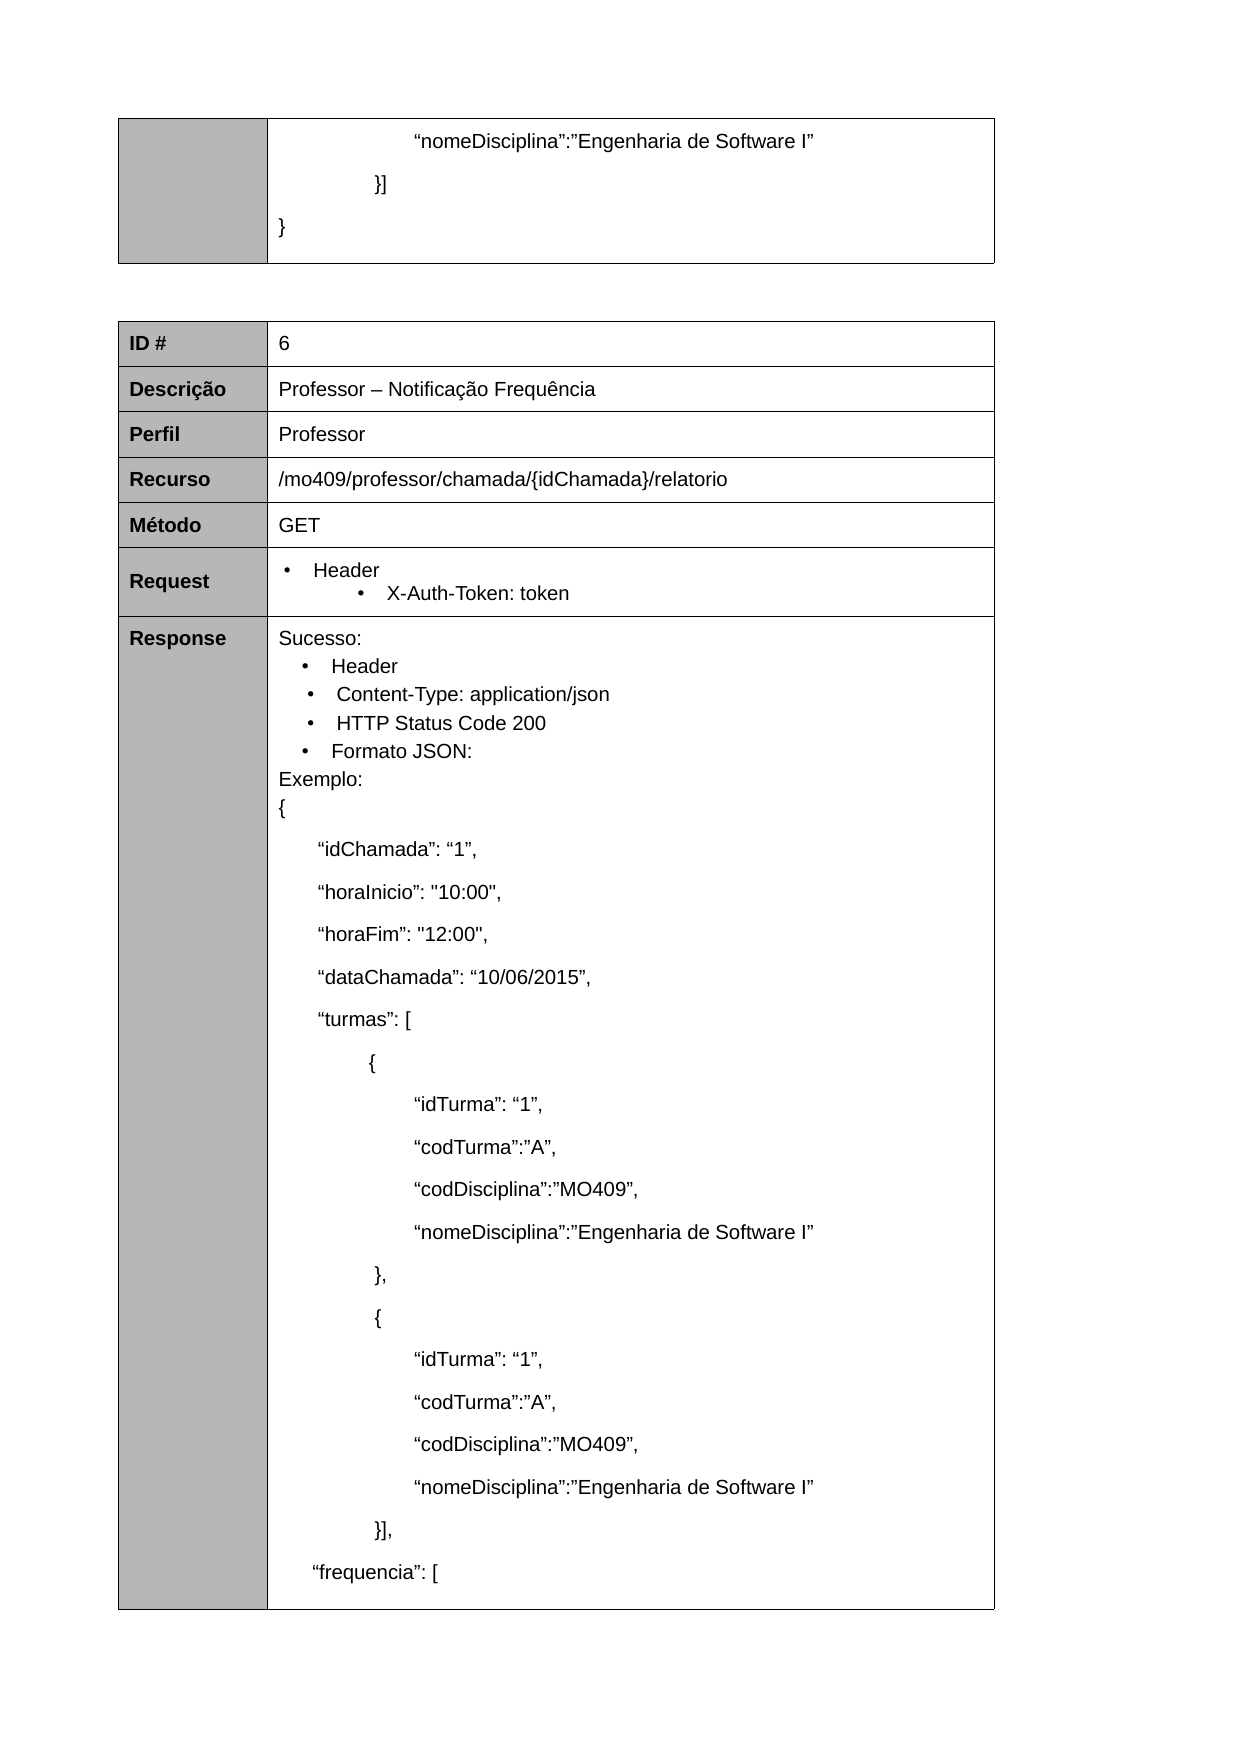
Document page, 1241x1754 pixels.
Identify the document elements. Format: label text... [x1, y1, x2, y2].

table_cell GET [268, 503, 994, 547]
table_cell Professor [268, 412, 994, 457]
table_cell Professor – Notificação Frequência [268, 367, 994, 411]
table_header ID # [119, 322, 267, 366]
table_cell /mo409/professor/chamada/{idChamada}/relatorio [268, 458, 994, 502]
table_cell [119, 119, 267, 263]
table_cell Método [119, 503, 267, 547]
table_cell Header X-Auth-Token: token [268, 548, 994, 616]
table_cell Perfil [119, 412, 267, 457]
table_cell Descrição [119, 367, 267, 411]
table_header 6 [268, 322, 994, 366]
table_cell Request [119, 548, 267, 616]
table_cell Response [119, 617, 267, 1609]
table_cell Sucesso: Header Content-Type: application/json HTTP Status Code 200 Formato JSON: Exemplo: { “idChamada”: “1”, “horaInicio”: "10:00", “horaFim”: "12:00", “dataChamada”: “10/06/2015”, “turmas”: [ { “idTurma”: “1”, “codTurma”:”A”, “codDisciplina”:”MO409”, “nomeDisciplina”:”Engenharia de Software I” }, { “idTurma”: “1”, “codTurma”:”A”, “codDisciplina”:”MO409”, “nomeDisciplina”:”Engenharia de Software I” }], “frequencia”: [ [268, 617, 994, 1609]
table_cell “nomeDisciplina”:”Engenharia de Software I” }] } [268, 119, 994, 263]
table_cell Recurso [119, 458, 267, 502]
